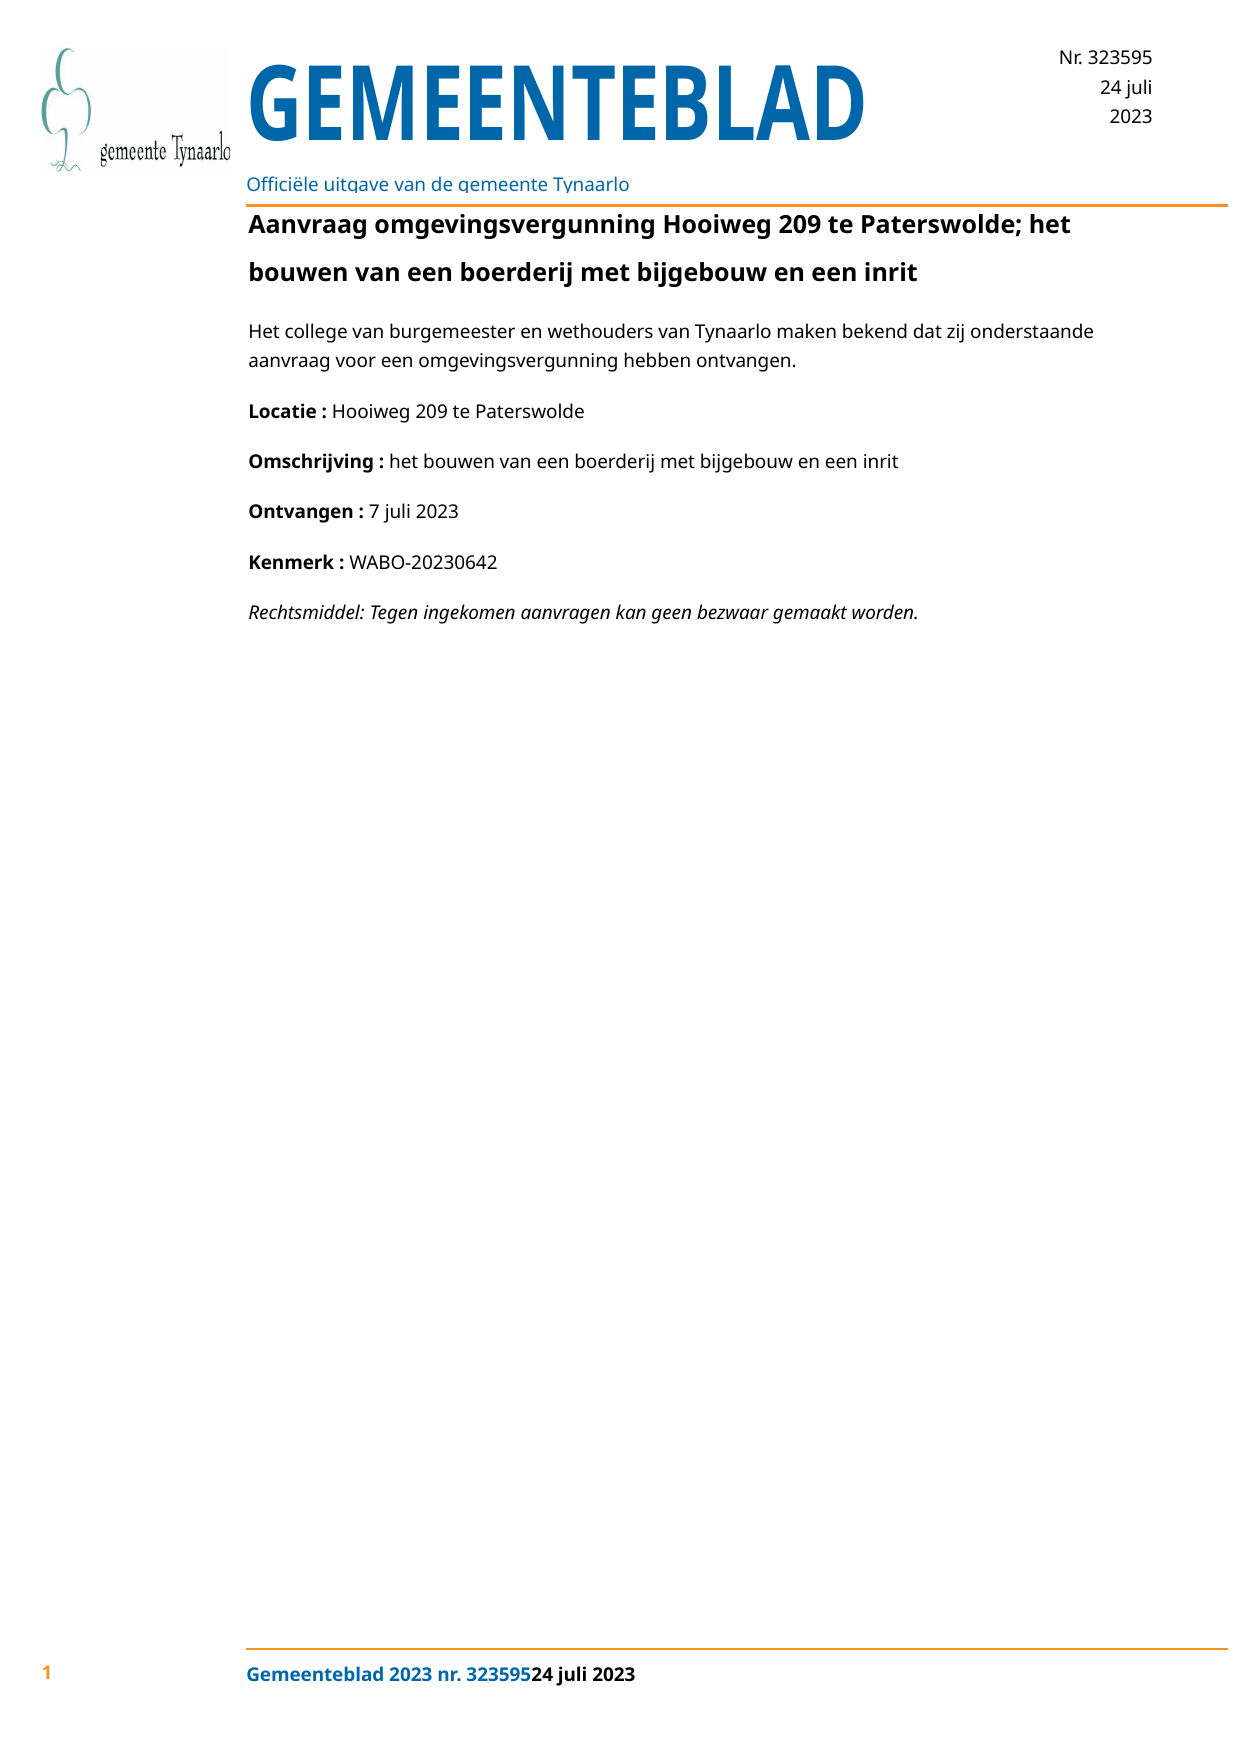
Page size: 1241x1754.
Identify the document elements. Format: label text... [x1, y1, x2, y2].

text Rechtsmiddel: Tegen ingekomen aanvragen kan geen bezwaar gemaakt worden. [248, 599, 1152, 625]
text Omschrijving : het bouwen van een boerderij met bijgebouw en een inrit [248, 448, 1152, 474]
text Locatie : Hooiweg 209 te Paterswolde [248, 398, 1152, 424]
picture [41, 47, 231, 172]
text Ontvangen : 7 juli 2023 [248, 499, 1152, 524]
text Aanvraag omgevingsvergunning Hooiweg 209 te Paterswolde; het bouwen van een boerderij met bijgebouw en een inrit [248, 207, 1152, 288]
text Kenmerk : WABO-20230642 [248, 549, 1152, 575]
text Het college van burgemeester en wethouders van Tynaarlo maken bekend dat zij onderstaande aanvraag voor een omgevingsvergunning hebben ontvangen. [248, 318, 1152, 373]
